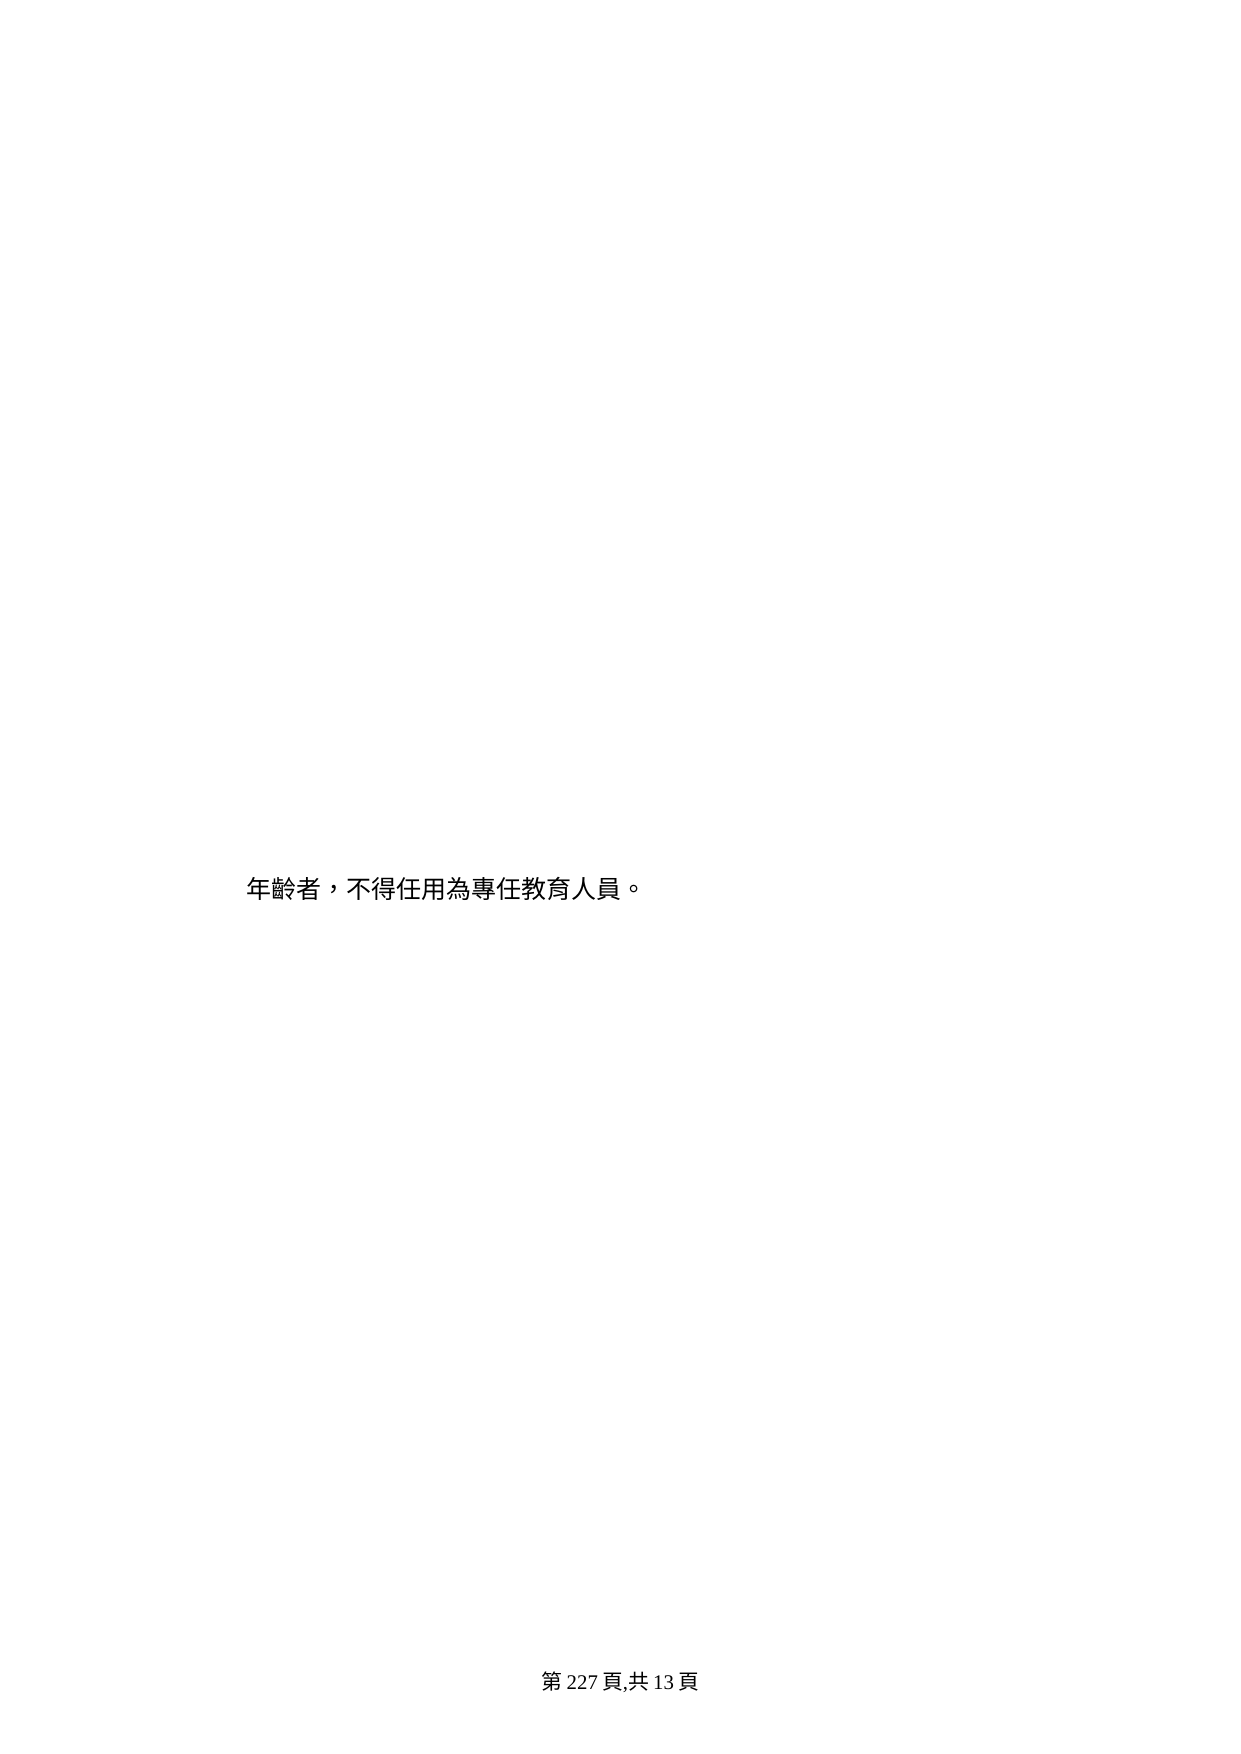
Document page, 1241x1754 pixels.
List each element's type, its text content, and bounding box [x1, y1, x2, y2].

text 年齡者，不得任用為專任教育人員。 [122, 846, 1122, 908]
